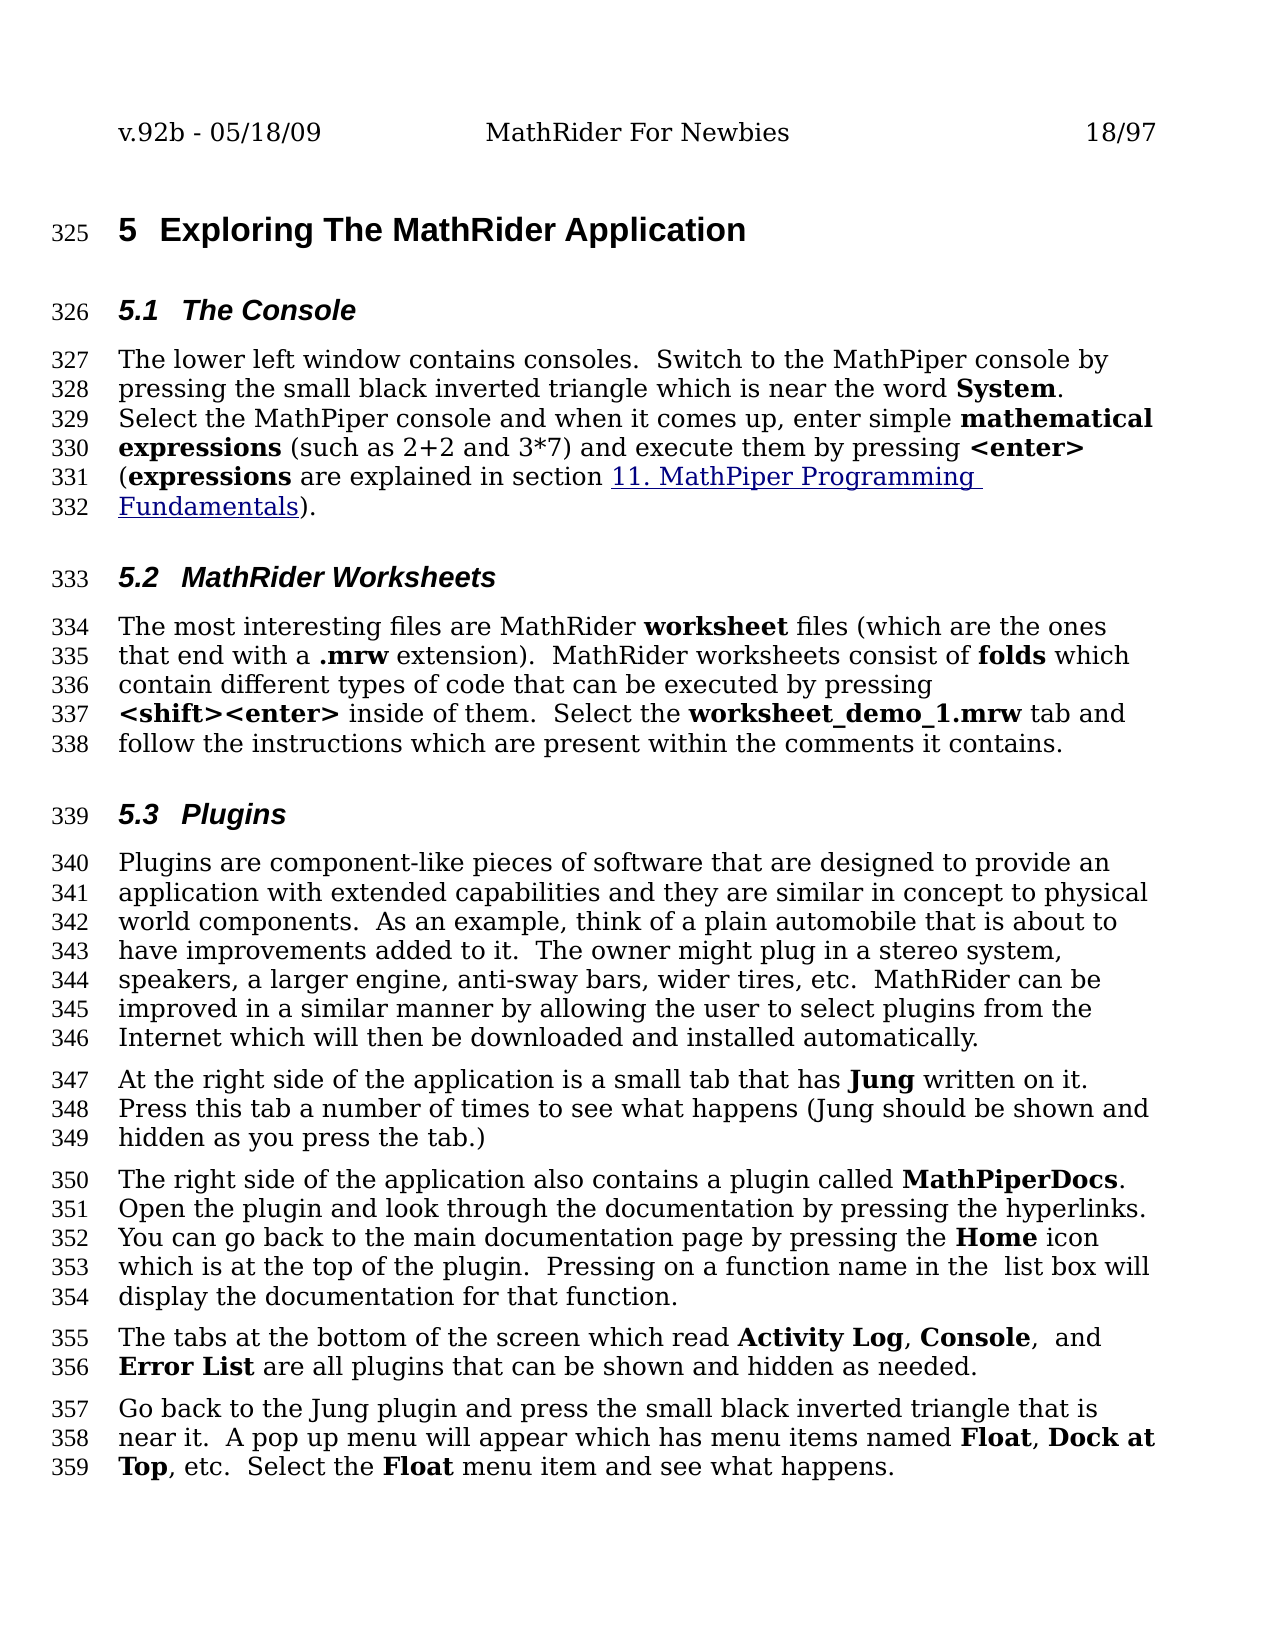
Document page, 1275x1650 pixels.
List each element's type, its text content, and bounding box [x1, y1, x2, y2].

text The most interesting files are MathRider worksheet files (which are the ones that end with a .mrw extension). MathRider worksheets consist of folds which contain different types of code that can be executed by pressing <shift><enter> inside of them. Select the worksheet_demo_1.mrw tab and follow the instructions which are present within the comments it contains. [118, 611, 1157, 758]
text At the right side of the application is a small tab that has Jung written on it. Press this tab a number of times to see what happens (Jung should be shown and hidden as you press the tab.) [118, 1065, 1157, 1152]
text The lower left window contains consoles. Switch to the MathPiper console by pressing the small black inverted triangle which is near the word System. Select the MathPiper console and when it comes up, enter simple mathematical expressions (such as 2+2 and 3*7) and execute them by pressing <enter> (expressions are explained in section 11. MathPiper Programming Fundamentals). [118, 345, 1157, 521]
text The tabs at the bottom of the screen which read Activity Log, Console, and Error List are all plugins that can be shown and hidden as needed. [118, 1323, 1157, 1382]
subtitle The Console [118, 293, 1157, 327]
text Go back to the Jung plugin and press the small black inverted triangle that is near it. A pop up menu will appear which has menu items named Float, Dock at Top, etc. Select the Float menu item and see what happens. [118, 1394, 1157, 1482]
text Plugins are component-like pieces of software that are designed to provide an application with extended capabilities and they are similar in concept to physical world components. As an example, think of a plain automobile that is about to have improvements added to it. The owner might plug in a stereo system, speakers, a larger engine, anti-sway bars, wider tires, etc. MathRider can be improved in a similar manner by allowing the user to select plugins from the Internet which will then be downloaded and installed automatically. [118, 848, 1157, 1053]
subtitle Exploring The MathRider Application [118, 210, 1157, 248]
text The right side of the application also contains a plugin called MathPiperDocs. Open the plugin and look through the documentation by pressing the hyperlinks. You can go back to the main documentation page by pressing the Home icon which is at the top of the plugin. Pressing on a function name in the list box will display the documentation for that function. [118, 1164, 1157, 1311]
subtitle Plugins [118, 797, 1157, 831]
subtitle MathRider Worksheets [118, 560, 1157, 593]
